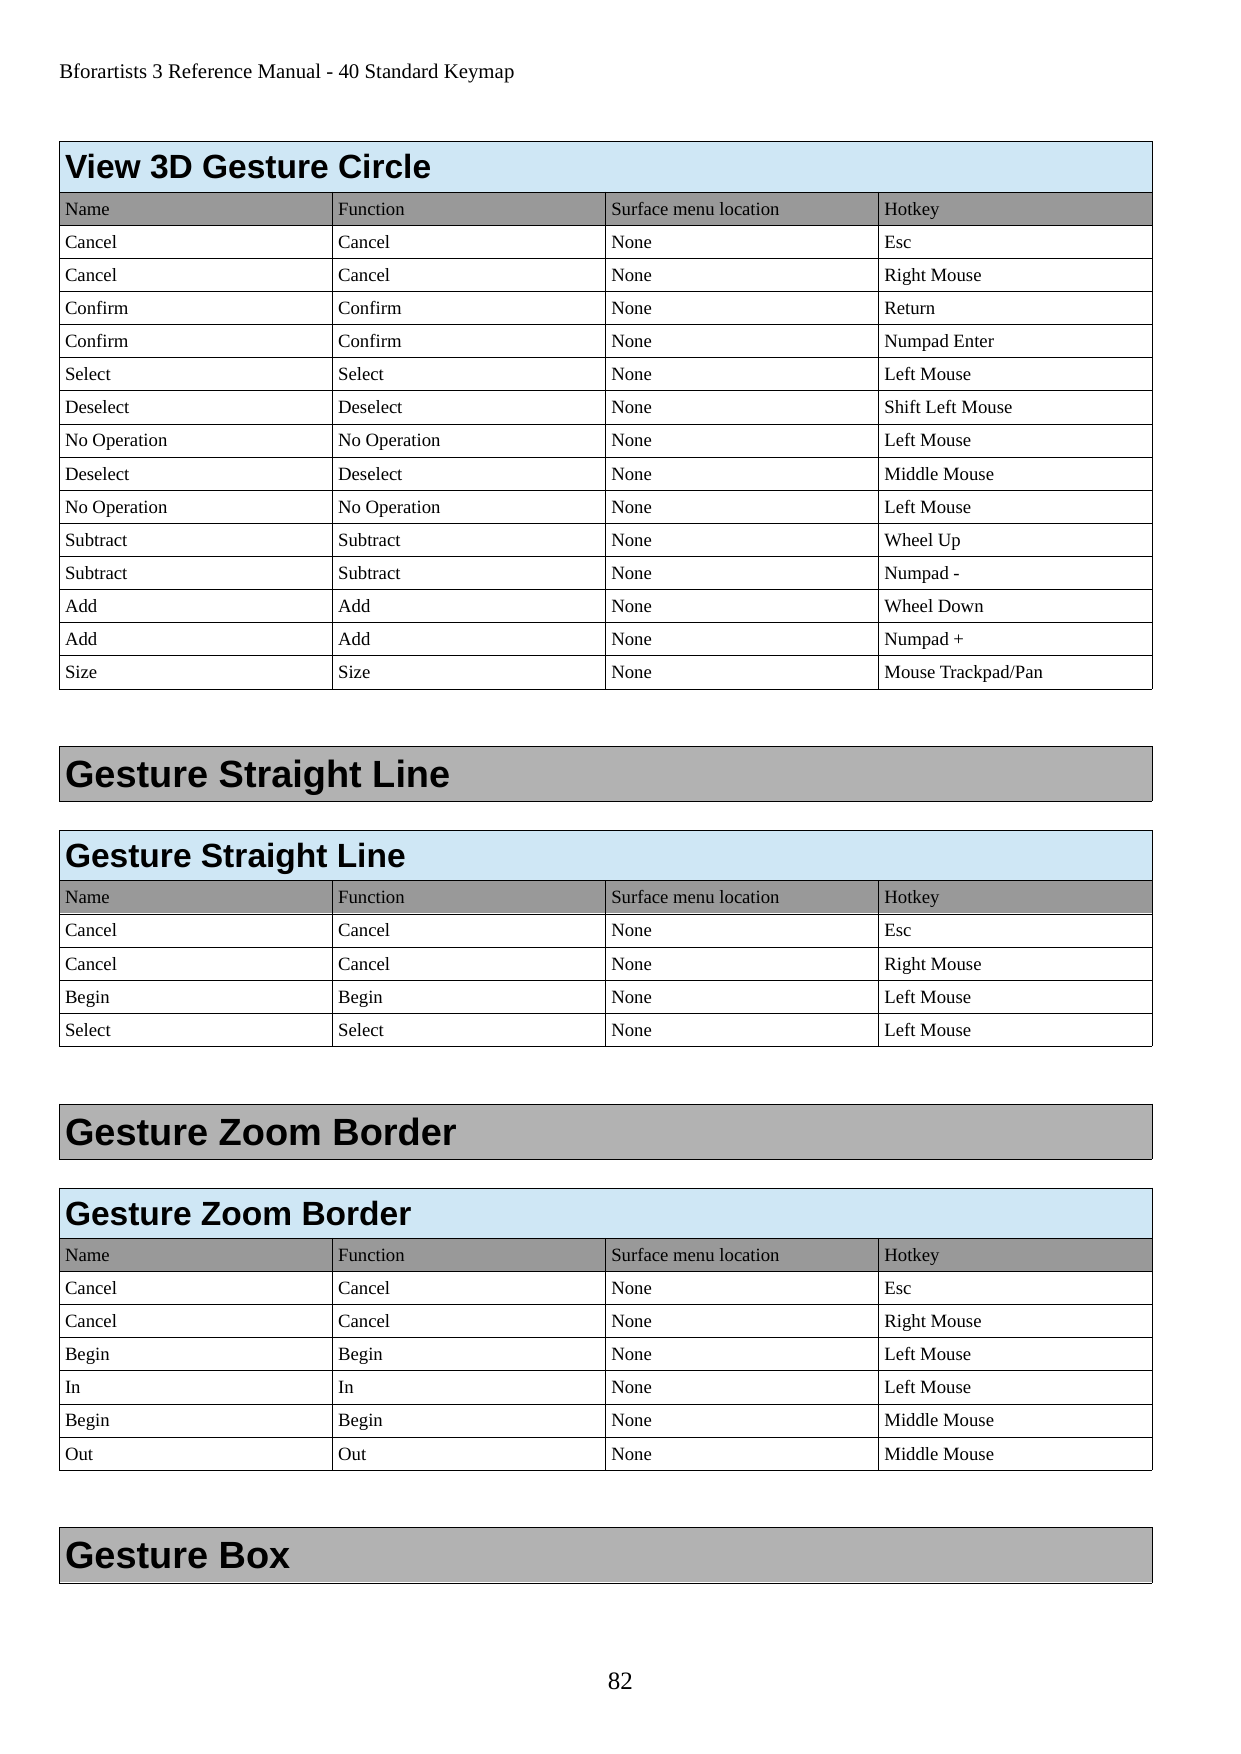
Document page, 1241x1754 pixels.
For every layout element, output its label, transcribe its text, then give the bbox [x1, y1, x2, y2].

table_cell None [606, 292, 878, 324]
table_cell Hotkey [879, 881, 1152, 913]
table_cell Select [333, 1014, 605, 1046]
table_cell No Operation [60, 425, 332, 457]
table_cell Size [333, 656, 605, 688]
table_cell Hotkey [879, 1239, 1152, 1271]
table_cell Add [60, 590, 332, 622]
table_cell Shift Left Mouse [879, 391, 1152, 423]
table_cell Cancel [333, 915, 605, 947]
table_cell None [606, 458, 878, 490]
table_cell Subtract [60, 557, 332, 589]
table_cell None [606, 259, 878, 291]
table_cell Select [60, 1014, 332, 1046]
table_cell Numpad Enter [879, 325, 1152, 357]
table_cell None [606, 491, 878, 523]
table_cell Middle Mouse [879, 458, 1152, 490]
table_cell None [606, 1405, 878, 1437]
table_header Gesture Zoom Border [60, 1189, 1152, 1238]
table_header Gesture Straight Line [60, 747, 1152, 801]
table_cell None [606, 656, 878, 688]
table_cell Cancel [60, 1272, 332, 1304]
table_cell None [606, 557, 878, 589]
table_cell None [606, 948, 878, 980]
table_cell Subtract [333, 557, 605, 589]
table_cell Cancel [333, 259, 605, 291]
table_cell Name [60, 1239, 332, 1271]
table_cell Function [333, 1239, 605, 1271]
table_cell Confirm [333, 325, 605, 357]
table_cell Hotkey [879, 193, 1152, 225]
table_cell None [606, 226, 878, 258]
table_cell Middle Mouse [879, 1438, 1152, 1470]
table_cell Left Mouse [879, 1014, 1152, 1046]
table_cell Function [333, 193, 605, 225]
table_cell Add [333, 590, 605, 622]
table_cell Add [60, 623, 332, 655]
table_cell Begin [60, 1405, 332, 1437]
table_cell None [606, 425, 878, 457]
table_cell None [606, 391, 878, 423]
table_header Gesture Zoom Border [60, 1105, 1152, 1159]
table_cell Right Mouse [879, 1305, 1152, 1337]
table_cell None [606, 590, 878, 622]
table_cell In [333, 1371, 605, 1403]
table_cell None [606, 623, 878, 655]
table_cell Cancel [60, 226, 332, 258]
table_cell Numpad + [879, 623, 1152, 655]
table_cell Cancel [333, 948, 605, 980]
table_cell Confirm [60, 292, 332, 324]
table_cell Add [333, 623, 605, 655]
table_cell Select [333, 358, 605, 390]
table_cell Begin [333, 1405, 605, 1437]
table_cell None [606, 325, 878, 357]
table_cell None [606, 981, 878, 1013]
table_cell Esc [879, 226, 1152, 258]
table_cell Select [60, 358, 332, 390]
table_cell No Operation [333, 491, 605, 523]
table_cell Surface menu location [606, 881, 878, 913]
table_cell Deselect [333, 391, 605, 423]
table_cell Out [60, 1438, 332, 1470]
table_cell Subtract [333, 524, 605, 556]
table_cell Out [333, 1438, 605, 1470]
table_cell None [606, 915, 878, 947]
table_cell Size [60, 656, 332, 688]
table_cell None [606, 1272, 878, 1304]
table_cell Begin [333, 981, 605, 1013]
table_cell In [60, 1371, 332, 1403]
table_cell Begin [60, 1338, 332, 1370]
table_cell Surface menu location [606, 193, 878, 225]
table_cell None [606, 358, 878, 390]
table_cell Middle Mouse [879, 1405, 1152, 1437]
table_cell Cancel [333, 226, 605, 258]
table_cell Name [60, 881, 332, 913]
table_cell Surface menu location [606, 1239, 878, 1271]
table_cell Cancel [60, 948, 332, 980]
table_cell Numpad - [879, 557, 1152, 589]
table_cell Right Mouse [879, 259, 1152, 291]
table_cell Wheel Down [879, 590, 1152, 622]
table_header Gesture Box [60, 1528, 1152, 1582]
table_cell None [606, 1305, 878, 1337]
table_cell Cancel [333, 1272, 605, 1304]
table_cell None [606, 1371, 878, 1403]
table_cell Cancel [60, 915, 332, 947]
table_cell Cancel [60, 259, 332, 291]
table_cell Deselect [60, 458, 332, 490]
table_header Gesture Straight Line [60, 831, 1152, 880]
table_cell Return [879, 292, 1152, 324]
table_cell Left Mouse [879, 425, 1152, 457]
table_cell Subtract [60, 524, 332, 556]
table_cell Left Mouse [879, 1338, 1152, 1370]
table_cell Left Mouse [879, 358, 1152, 390]
table_cell Mouse Trackpad/Pan [879, 656, 1152, 688]
table_cell None [606, 1014, 878, 1046]
table_cell Wheel Up [879, 524, 1152, 556]
table_cell Deselect [60, 391, 332, 423]
table_cell Cancel [333, 1305, 605, 1337]
table_cell Name [60, 193, 332, 225]
table_cell None [606, 524, 878, 556]
table_cell Esc [879, 1272, 1152, 1304]
table_cell No Operation [333, 425, 605, 457]
table_cell Cancel [60, 1305, 332, 1337]
table_cell Left Mouse [879, 491, 1152, 523]
table_cell Begin [60, 981, 332, 1013]
table_cell None [606, 1438, 878, 1470]
table_cell Begin [333, 1338, 605, 1370]
table_cell Deselect [333, 458, 605, 490]
table_cell Right Mouse [879, 948, 1152, 980]
table_cell Confirm [333, 292, 605, 324]
table_cell Esc [879, 915, 1152, 947]
table_cell Left Mouse [879, 981, 1152, 1013]
table_cell Left Mouse [879, 1371, 1152, 1403]
table_cell None [606, 1338, 878, 1370]
table_cell Confirm [60, 325, 332, 357]
table_header View 3D Gesture Circle [60, 142, 1152, 192]
table_cell Function [333, 881, 605, 913]
table_cell No Operation [60, 491, 332, 523]
